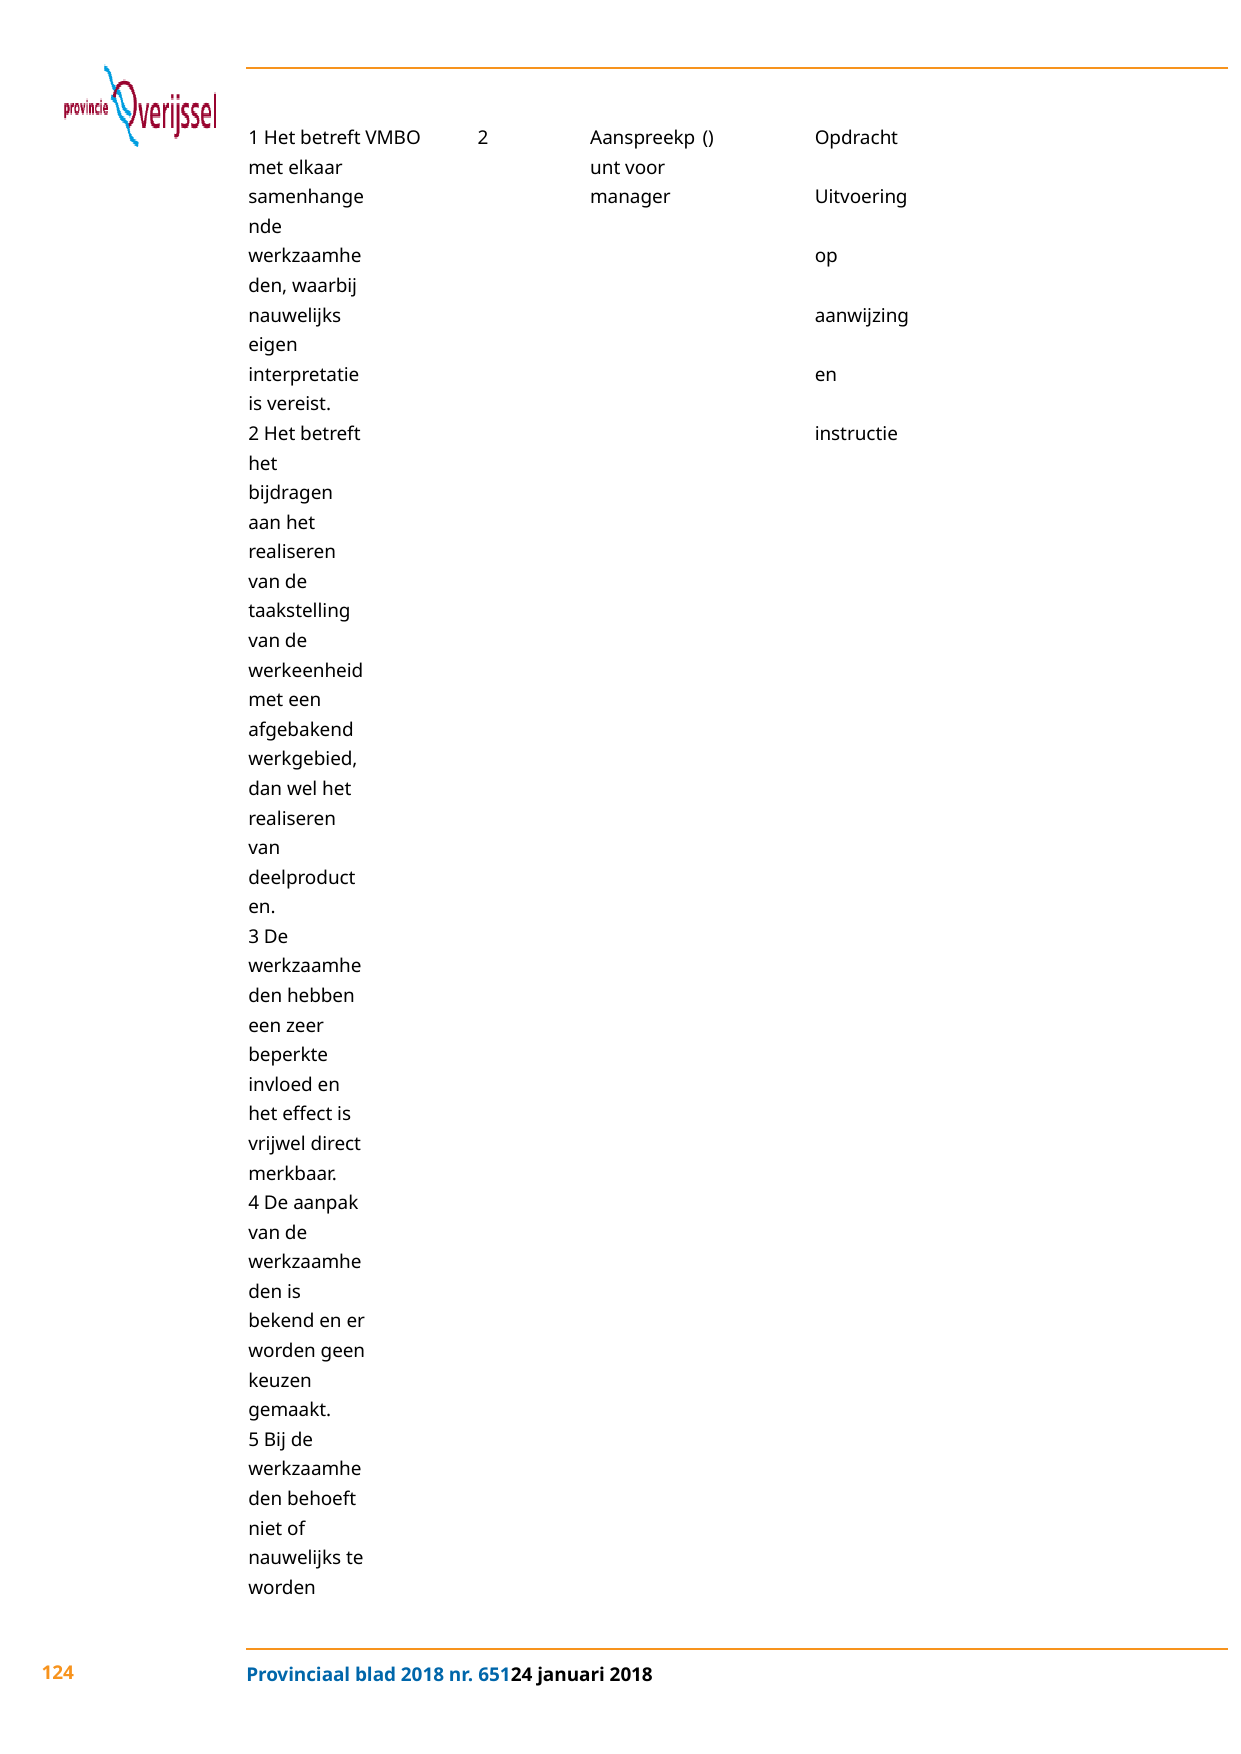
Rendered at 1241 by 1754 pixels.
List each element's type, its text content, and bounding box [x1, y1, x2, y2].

table_cell [927, 95, 1039, 1600]
table_cell [1039, 95, 1152, 1600]
table_cell 2 [478, 95, 590, 1600]
table_cell Opdracht Uitvoering op aanwijzing en instructie [815, 95, 927, 1600]
table_cell 1 Het betreft met elkaar samenhangende werkzaamheden, waarbij nauwelijks eigen interpretatie is vereist. 2 Het betreft het bijdragen aan het realiseren van de taakstelling van de werkeenheid met een afgebakend werkgebied, dan wel het realiseren van deelproducten. 3 De werkzaamheden hebben een zeer beperkte invloed en het effect is vrijwel direct merkbaar. 4 De aanpak van de werkzaamheden is bekend en er worden geen keuzen gemaakt. 5 Bij de werkzaamheden behoeft niet of nauwelijks te worden [248, 95, 365, 1600]
picture [41, 47, 231, 172]
table_cell () [702, 95, 814, 1600]
table_cell Aanspreekpunt voor manager [590, 95, 702, 1600]
table_cell VMBO [365, 95, 477, 1600]
